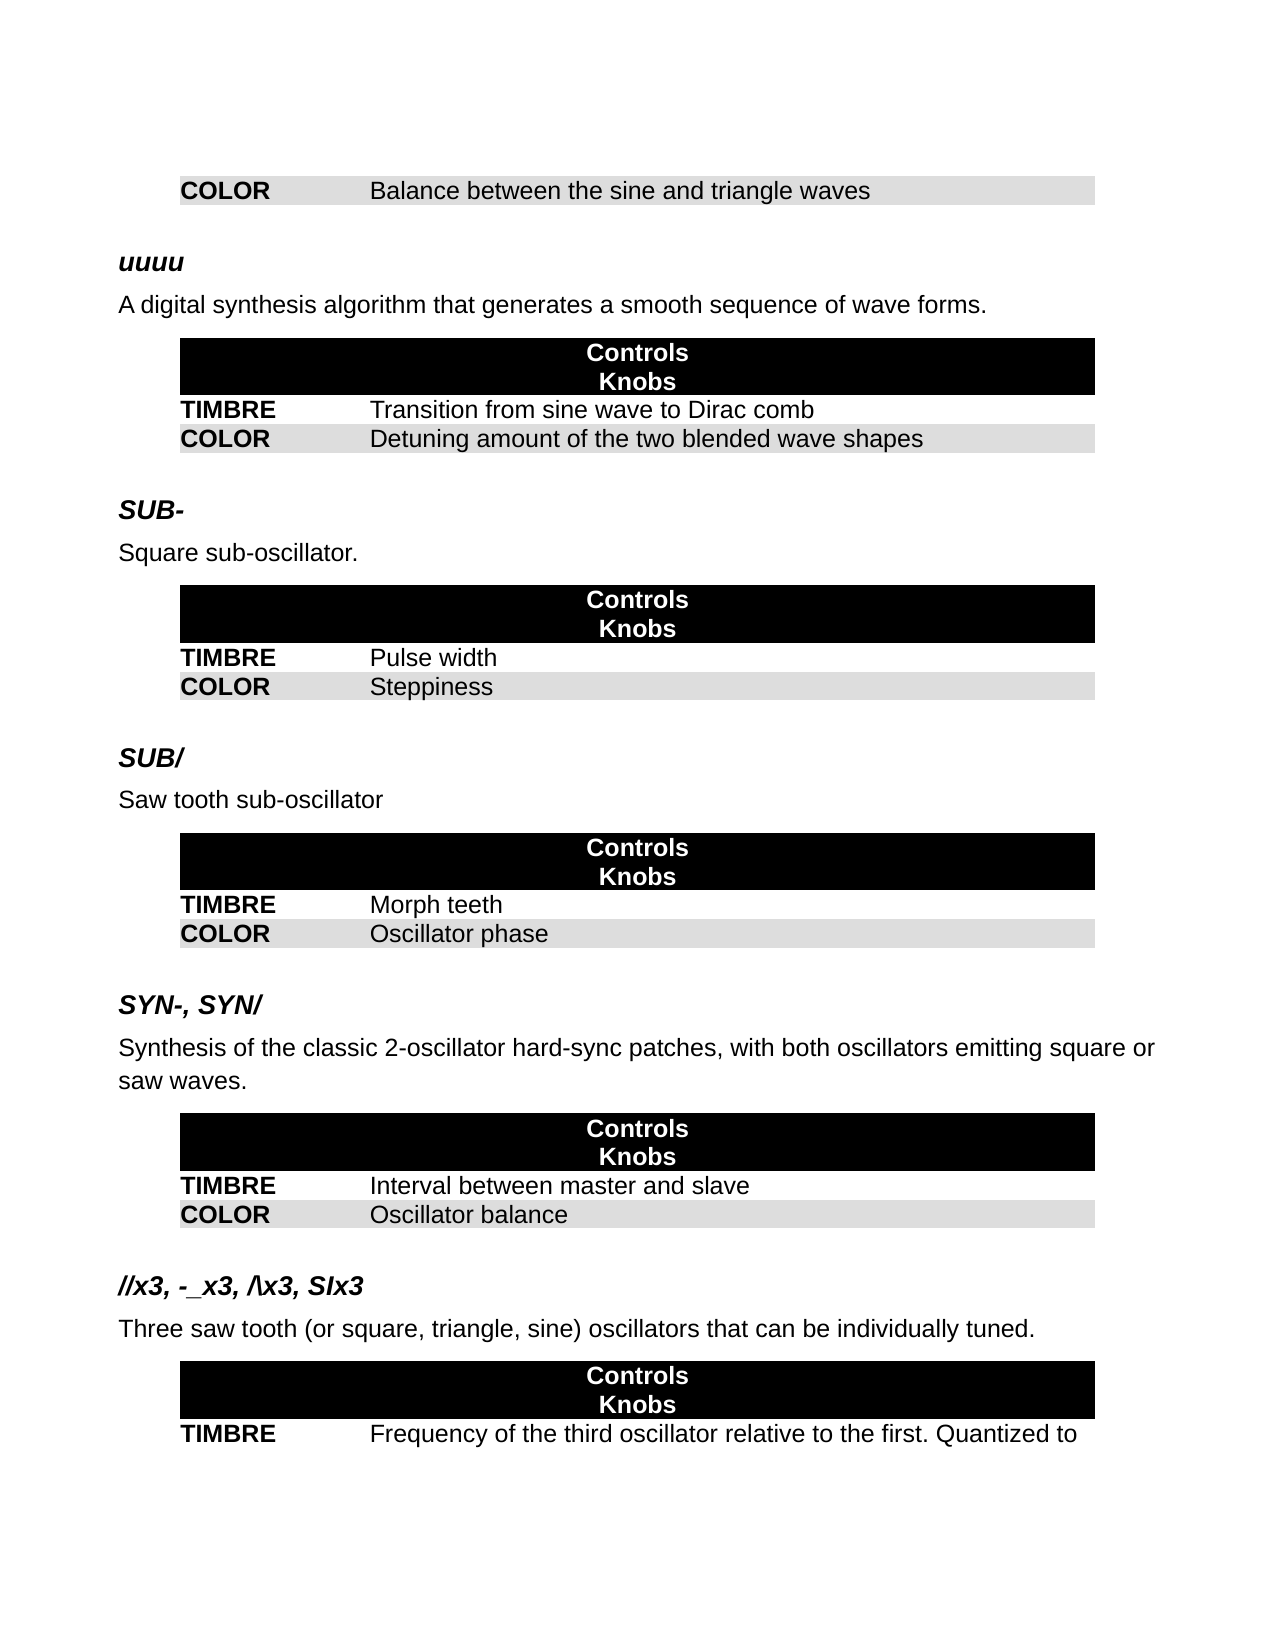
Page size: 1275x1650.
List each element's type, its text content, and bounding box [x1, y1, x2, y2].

text A digital synthesis algorithm that generates a smooth sequence of wave forms. [118, 290, 1157, 319]
text Three saw tooth (or square, triangle, sine) oscillators that can be individually tuned. [118, 1313, 1157, 1342]
subtitle SUB/ [118, 742, 1157, 773]
subtitle SYN-, SYN/ [118, 989, 1157, 1020]
subtitle uuuu [118, 246, 1157, 278]
text Synthesis of the classic 2-oscillator hard-sync patches, with both oscillators emitting square or saw waves. [118, 1033, 1157, 1095]
table_cell TIMBRE [180, 890, 369, 919]
table_cell Pulse width [370, 643, 1095, 672]
subtitle //x3, -_x3, /\x3, SIx3 [118, 1270, 1157, 1301]
table_cell Morph teeth [370, 890, 1095, 919]
table_cell TIMBRE [180, 643, 369, 672]
table_cell Interval between master and slave [370, 1171, 1095, 1200]
subtitle SUB- [118, 494, 1157, 525]
table_cell Transition from sine wave to Dirac comb [370, 395, 1095, 424]
table_cell TIMBRE [180, 395, 369, 424]
table_cell TIMBRE [180, 1171, 369, 1200]
text Square sub-oscillator. [118, 538, 1157, 566]
table_cell Frequency of the third oscillator relative to the first. Quantized to [370, 1419, 1095, 1447]
text Saw tooth sub-oscillator [118, 785, 1157, 814]
table_cell TIMBRE [180, 1419, 369, 1447]
